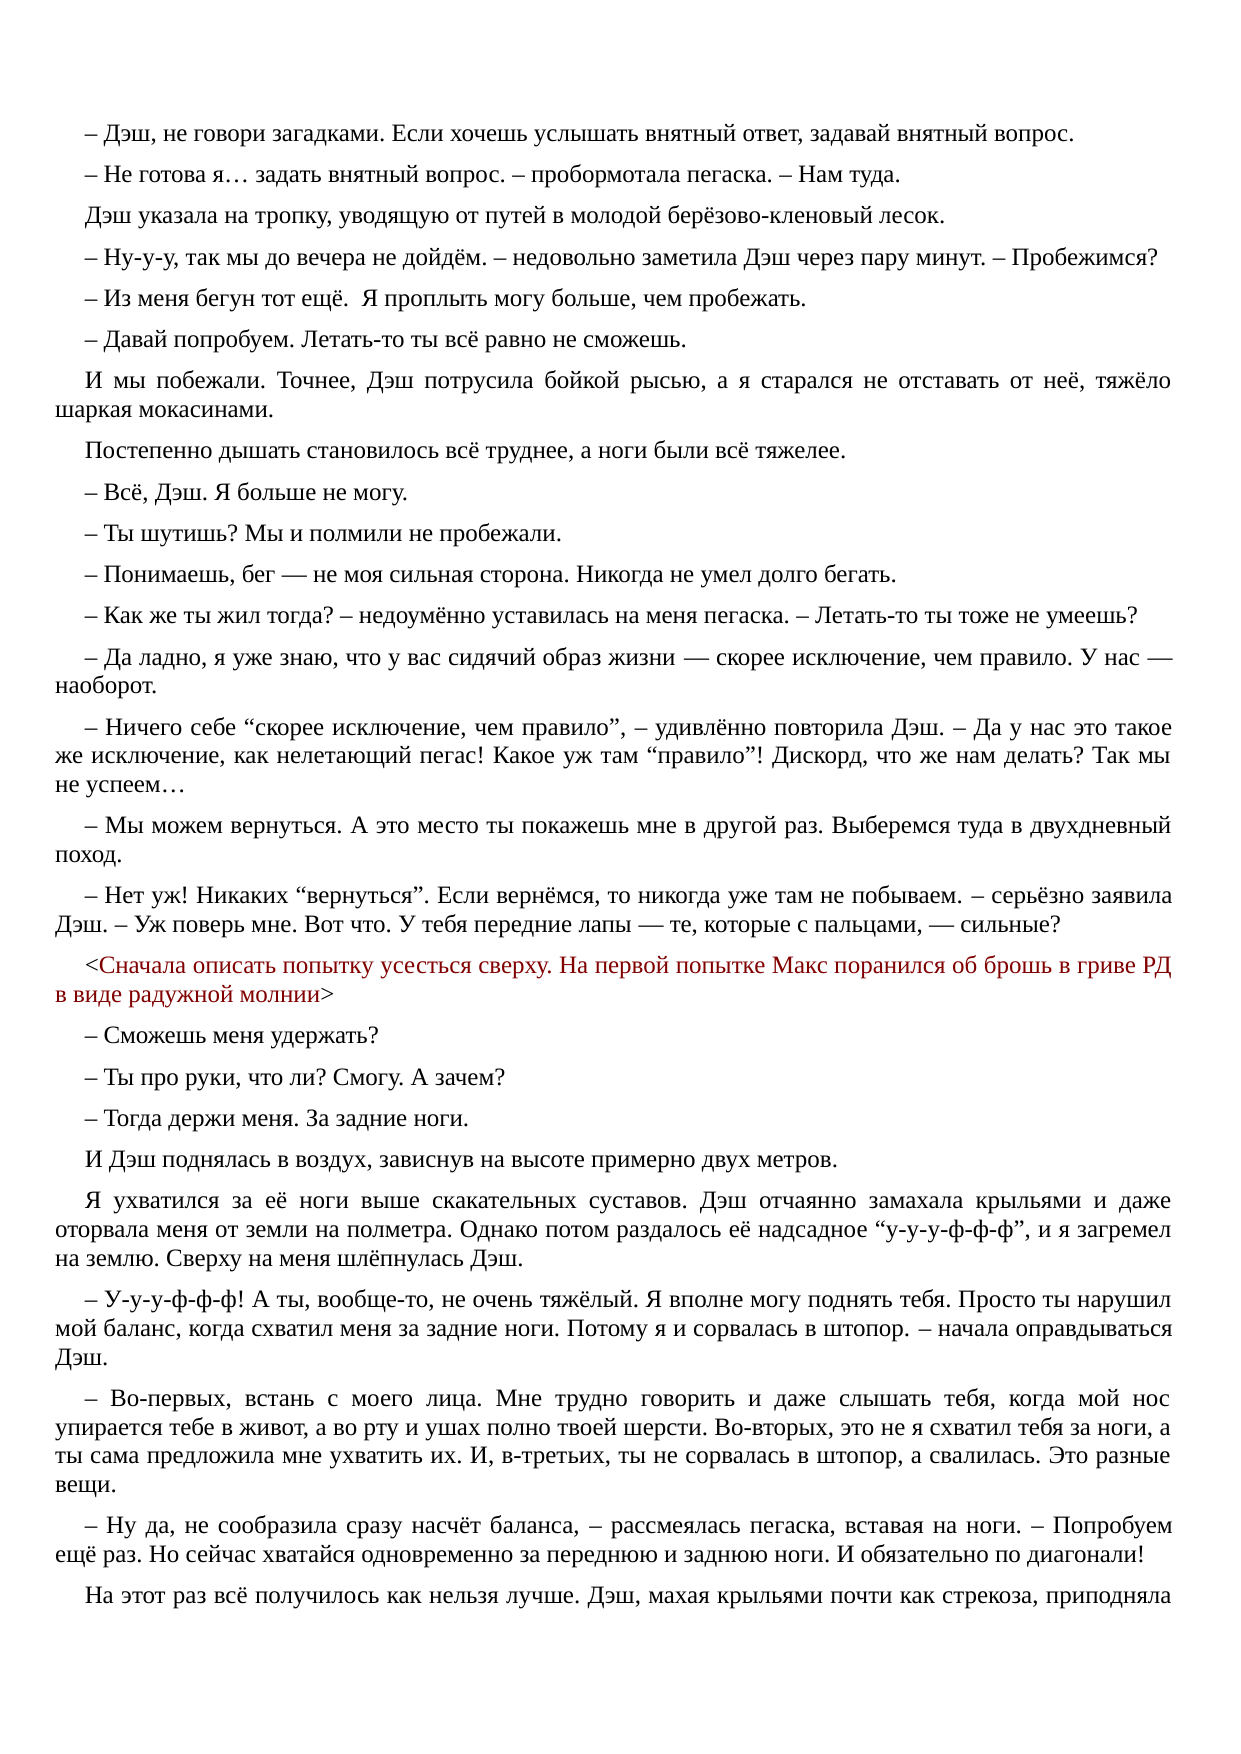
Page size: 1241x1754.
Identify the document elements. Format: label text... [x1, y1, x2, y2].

text – Из меня бегун тот ещё. Я проплыть могу больше, чем пробежать. [55, 283, 1172, 312]
text – Как же ты жил тогда? – недоумённо уставилась на меня пегаска. – Летать-то ты тоже не умеешь? [55, 601, 1172, 629]
text – Дэш, не говори загадками. Если хочешь услышать внятный ответ, задавай внятный вопрос. [55, 118, 1172, 147]
text – Тогда держи меня. За задние ноги. [55, 1103, 1172, 1132]
text Постепенно дышать становилось всё труднее, а ноги были всё тяжелее. [55, 436, 1172, 464]
text – Во-первых, встань с моего лица. Мне трудно говорить и даже слышать тебя, когда мой нос упирается тебе в живот, а во рту и ушах полно твоей шерсти. Во-вторых, это не я схватил тебя за ноги, а ты сама предложила мне ухватить их. И, в-третьих, ты не сорвалась в штопор, а свалилась. Это разные вещи. [55, 1383, 1172, 1498]
text – Всё, Дэш. Я больше не могу. [55, 477, 1172, 506]
text Дэш указала на тропку, уводящую от путей в молодой берёзово-кленовый лесок. [55, 201, 1172, 229]
text – Ну-у-у, так мы до вечера не дойдём. – недовольно заметила Дэш через пару минут. – Пробежимся? [55, 242, 1172, 271]
text – Понимаешь, бег — не моя сильная сторона. Никогда не умел долго бегать. [55, 559, 1172, 588]
text И Дэш поднялась в воздух, зависнув на высоте примерно двух метров. [55, 1144, 1172, 1173]
text – Нет уж! Никаких “вернуться”. Если вернёмся, то никогда уже там не побываем. – серьёзно заявила Дэш. – Уж поверь мне. Вот что. У тебя передние лапы — те, которые с пальцами, — сильные? [55, 881, 1172, 938]
text – Давай попробуем. Летать-то ты всё равно не сможешь. [55, 324, 1172, 353]
text – Сможешь меня удержать? [55, 1021, 1172, 1049]
text <Cначала описать попытку усесться сверху. На первой попытке Макс поранился об брошь в гриве РД в виде радужной молнии> [55, 951, 1172, 1008]
text Я ухватился за её ноги выше скакательных суставов. Дэш отчаянно замахала крыльями и даже оторвала меня от земли на полметра. Однако потом раздалось её надсадное “у-у-у-ф-ф-ф”, и я загремел на землю. Сверху на меня шлёпнулась Дэш. [55, 1186, 1172, 1272]
text И мы побежали. Точнее, Дэш потрусила бойкой рысью, а я старался не отставать от неё, тяжёло шаркая мокасинами. [55, 366, 1172, 423]
text – Ничего себе “скорее исключение, чем правило”, – удивлённо повторила Дэш. – Да у нас это такое же исключение, как нелетающий пегас! Какое уж там “правило”! Дискорд, что же нам делать? Так мы не успеем… [55, 712, 1172, 798]
text – Ты шутишь? Мы и полмили не пробежали. [55, 518, 1172, 547]
text – Не готова я… задать внятный вопрос. – пробормотала пегаска. – Нам туда. [55, 159, 1172, 188]
text – Ну да, не сообразила сразу насчёт баланса, – рассмеялась пегаска, вставая на ноги. – Попробуем ещё раз. Но сейчас хватайся одновременно за переднюю и заднюю ноги. И обязательно по диагонали! [55, 1511, 1172, 1568]
text На этот раз всё получилось как нельзя лучше. Дэш, махая крыльями почти как стрекоза, приподняла [55, 1581, 1172, 1609]
text – У-у-у-ф-ф-ф! А ты, вообще-то, не очень тяжёлый. Я вполне могу поднять тебя. Просто ты нарушил мой баланс, когда схватил меня за задние ноги. Потому я и сорвалась в штопор. – начала оправдываться Дэш. [55, 1284, 1172, 1371]
text – Ты про руки, что ли? Смогу. А зачем? [55, 1062, 1172, 1091]
text – Мы можем вернуться. А это место ты покажешь мне в другой раз. Выберемся туда в двухдневный поход. [55, 811, 1172, 868]
text – Да ладно, я уже знаю, что у вас сидячий образ жизни — скорее исключение, чем правило. У нас — наоборот. [55, 642, 1172, 699]
